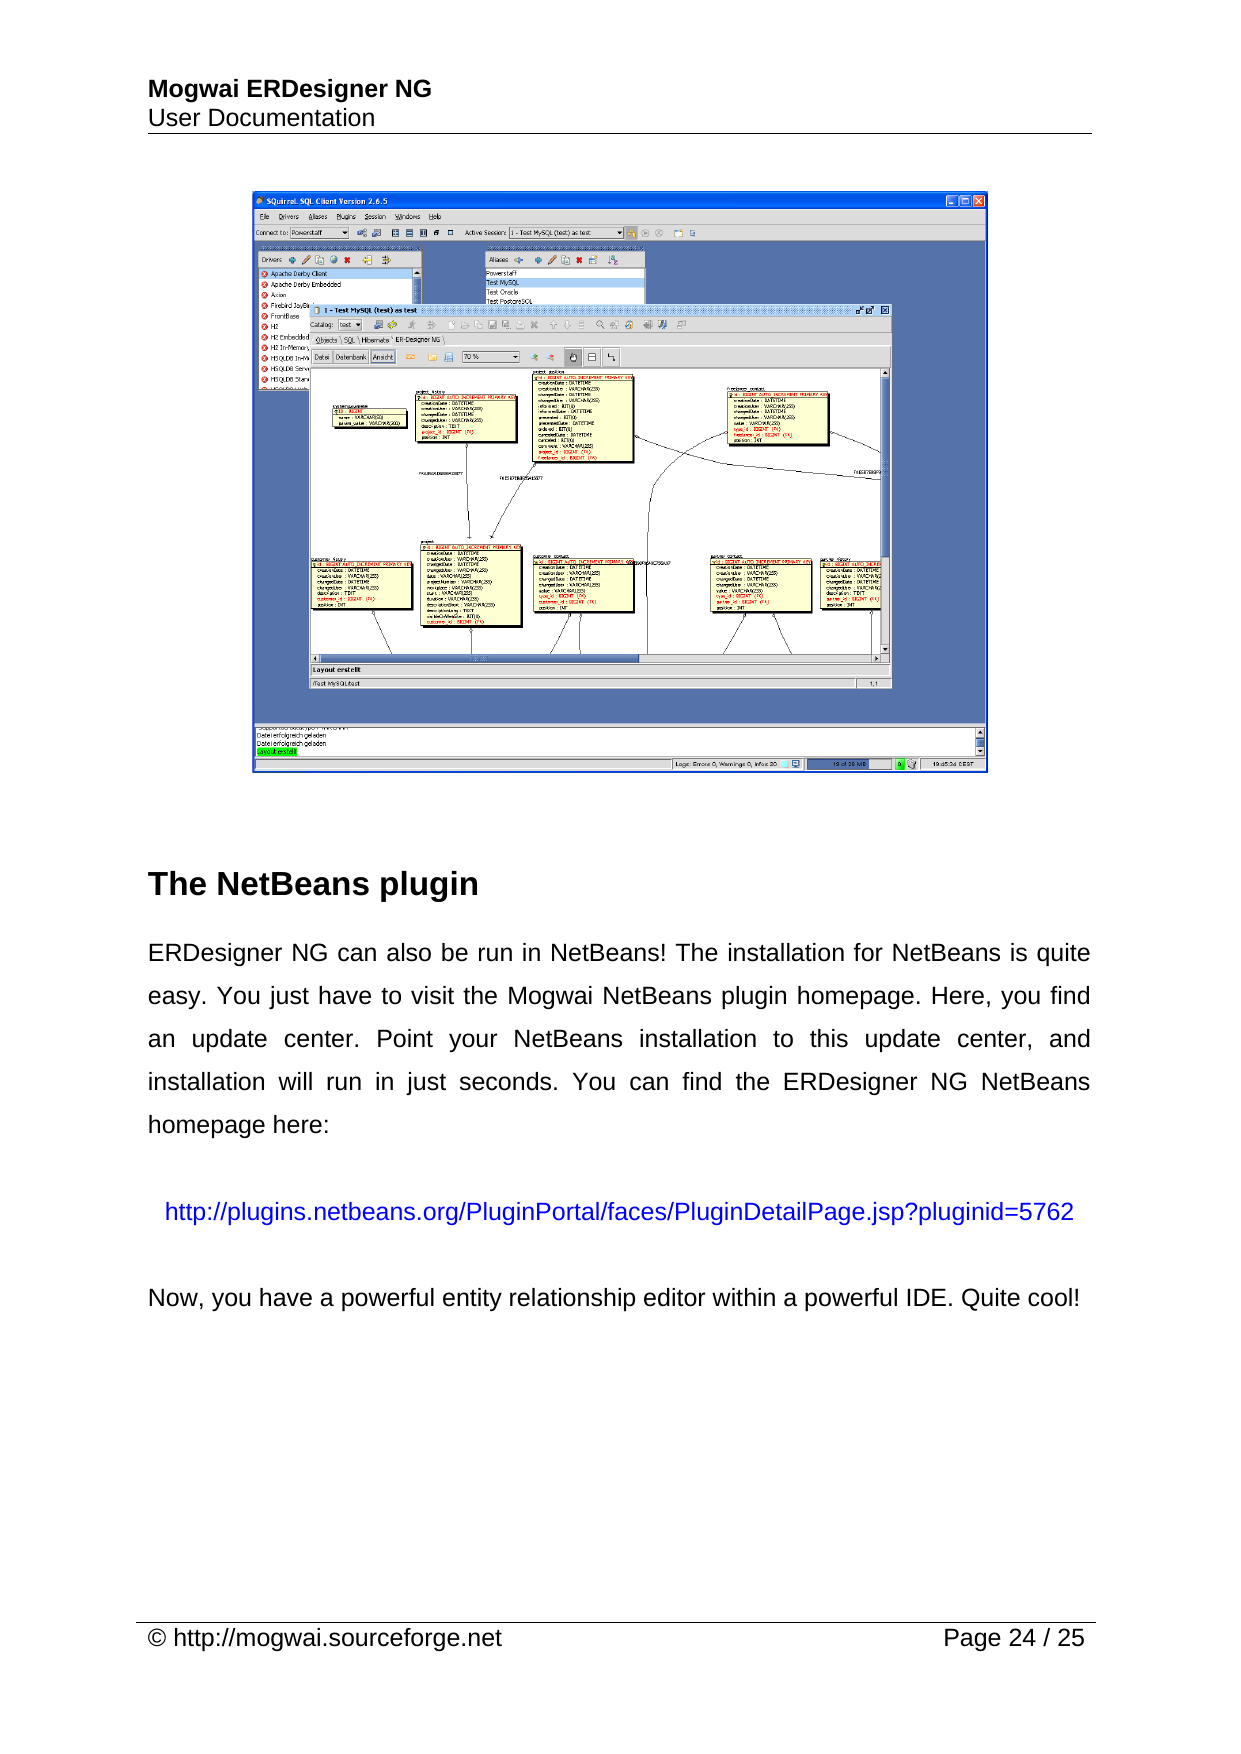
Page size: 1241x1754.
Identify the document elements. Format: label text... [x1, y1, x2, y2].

text http://plugins.netbeans.org/PluginPortal/faces/PluginDetailPage.jsp?pluginid=5762 [148, 1197, 1092, 1225]
picture [252, 191, 988, 773]
subtitle The NetBeans plugin [148, 864, 1092, 903]
text ERDesigner NG can also be run in NetBeans! The installation for NetBeans is quite easy. You just have to visit the Mogwai NetBeans plugin homepage. Here, you find an update center. Point your NetBeans installation to this update center, and installation will run in just seconds. You can find the ERDesigner NG NetBeans homepage here: [148, 938, 1092, 1139]
text Now, you have a powerful entity relationship editor within a powerful IDE. Quite cool! [148, 1283, 1092, 1312]
